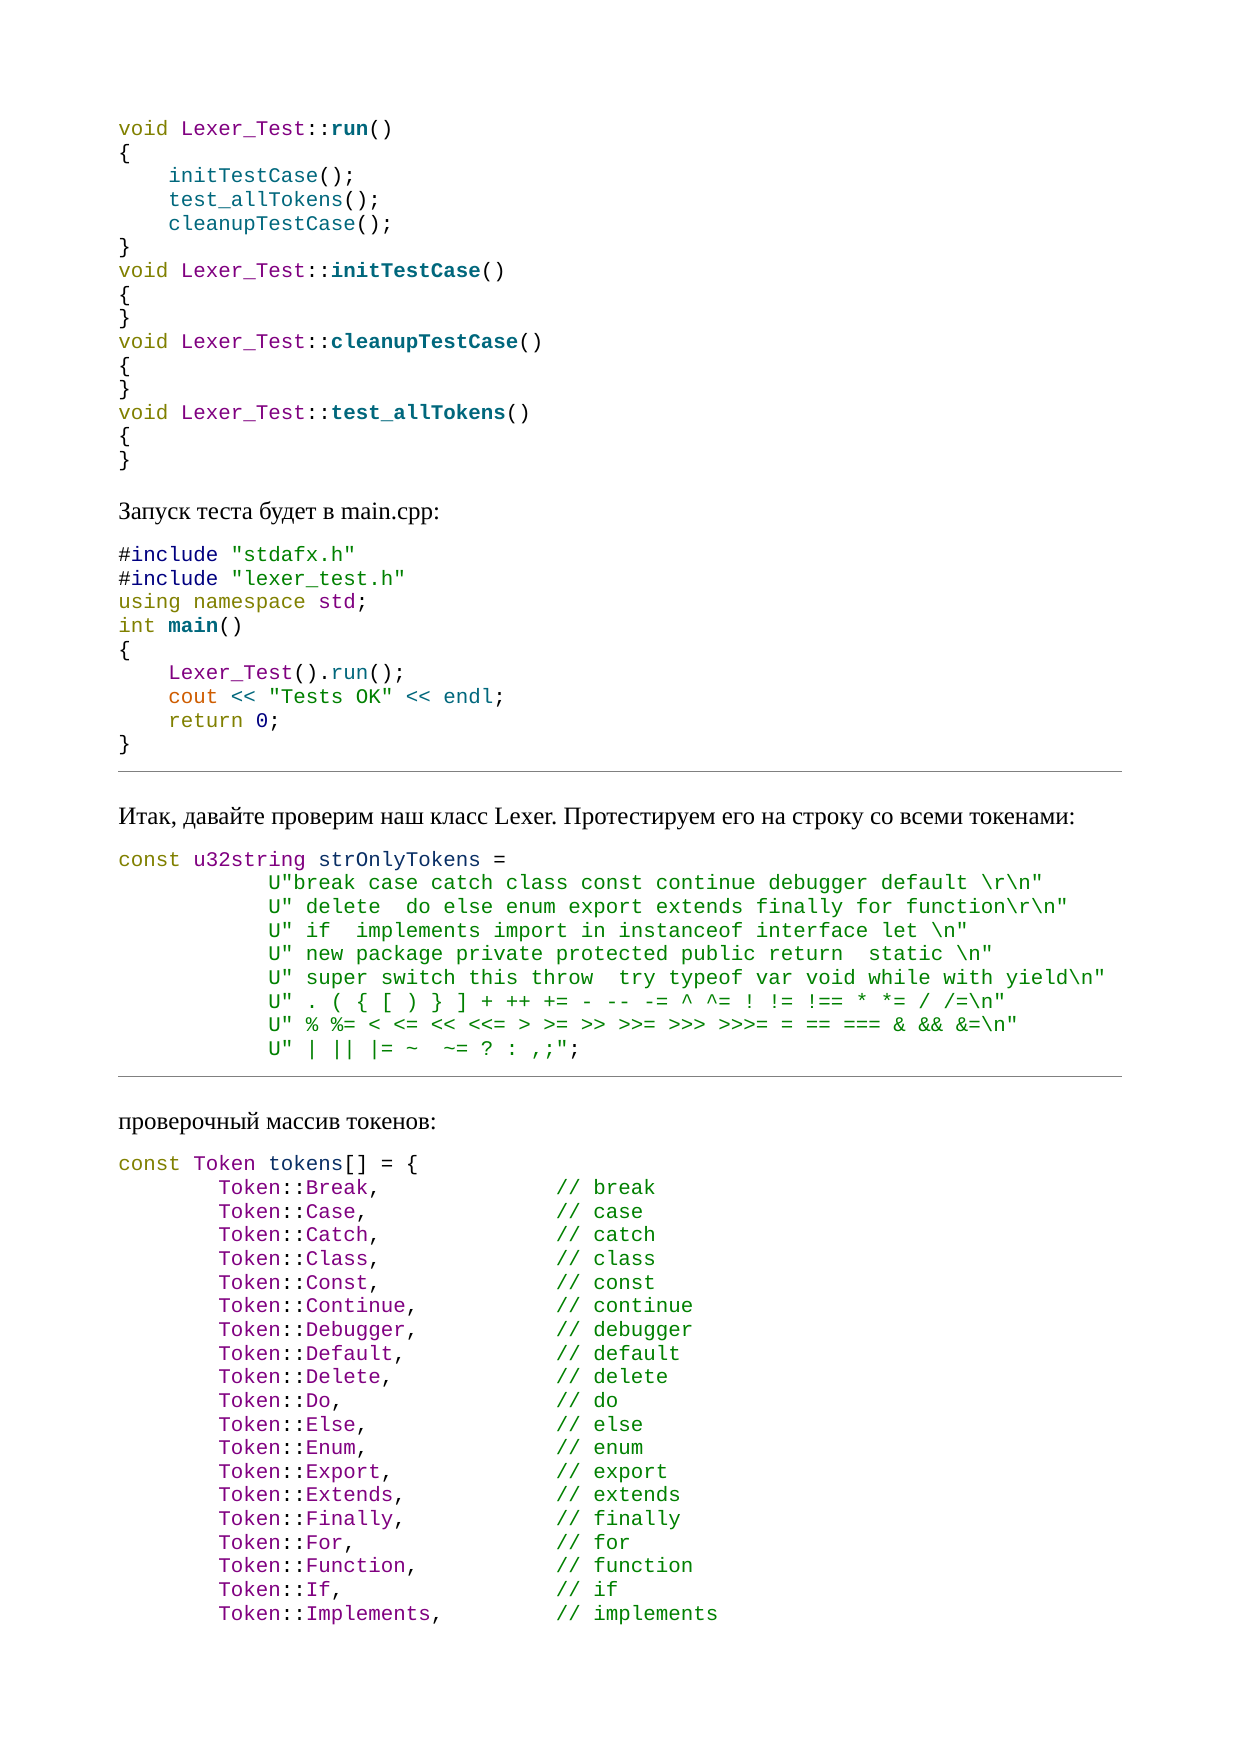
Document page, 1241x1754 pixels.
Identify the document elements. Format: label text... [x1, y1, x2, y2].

text const Token tokens[] = { [118, 1153, 1122, 1177]
text { [118, 426, 1122, 449]
text { [118, 354, 1122, 378]
text Lexer_Test().run(); [118, 662, 1122, 686]
text U" if implements import in instanceof interface let \n" [118, 920, 1122, 943]
text } [118, 378, 1122, 402]
text Token::Case, // case [118, 1201, 1122, 1224]
text { [118, 142, 1122, 165]
text void Lexer_Test::test_allTokens() [118, 402, 1122, 426]
text test_allTokens(); [118, 189, 1122, 213]
text U" % %= < <= << <<= > >= >> >>= >>> >>>= = == === & && &=\n" [118, 1014, 1122, 1038]
text Token::Finally, // finally [118, 1508, 1122, 1532]
text Token::Debugger, // debugger [118, 1319, 1122, 1343]
text Token::For, // for [118, 1532, 1122, 1555]
text } [118, 307, 1122, 331]
text } [118, 733, 1122, 757]
text Token::Extends, // extends [118, 1484, 1122, 1508]
text U"break case catch class const continue debugger default \r\n" [118, 872, 1122, 896]
text Token::Delete, // delete [118, 1366, 1122, 1390]
text int main() [118, 615, 1122, 639]
text Token::Catch, // catch [118, 1224, 1122, 1248]
text #include "stdafx.h" [118, 544, 1122, 568]
text U" . ( { [ ) } ] + ++ += - -- -= ^ ^= ! != !== * *= / /=\n" [118, 991, 1122, 1014]
text Итак, давайте проверим наш класс Lexer. Протестируем его на строку со всеми токенами: [118, 801, 1122, 830]
text U" super switch this throw try typeof var void while with yield\n" [118, 967, 1122, 991]
text проверочный массив токенов: [118, 1106, 1122, 1134]
text using namespace std; [118, 591, 1122, 615]
text cout << "Tests OK" << endl; [118, 686, 1122, 709]
text U" delete do else enum export extends finally for function\r\n" [118, 896, 1122, 920]
text Запуск теста будет в main.cpp: [118, 496, 1122, 525]
text } [118, 449, 1122, 473]
text Token::Enum, // enum [118, 1437, 1122, 1461]
text { [118, 639, 1122, 662]
text U" new package private protected public return static \n" [118, 943, 1122, 967]
text Token::Else, // else [118, 1413, 1122, 1437]
text #include "lexer_test.h" [118, 568, 1122, 591]
text U" | || |= ~ ~= ? : ,;"; [118, 1038, 1122, 1062]
text const u32string strOnlyTokens = [118, 849, 1122, 872]
text Token::Class, // class [118, 1248, 1122, 1272]
text } [118, 236, 1122, 260]
text void Lexer_Test::cleanupTestCase() [118, 331, 1122, 354]
text Token::Function, // function [118, 1555, 1122, 1579]
text Token::Export, // export [118, 1461, 1122, 1484]
text Token::Implements, // implements [118, 1603, 1122, 1626]
text Token::If, // if [118, 1579, 1122, 1603]
text void Lexer_Test::run() [118, 118, 1122, 142]
text Token::Const, // const [118, 1272, 1122, 1295]
text initTestCase(); [118, 165, 1122, 189]
text cleanupTestCase(); [118, 213, 1122, 236]
text Token::Do, // do [118, 1390, 1122, 1413]
text { [118, 284, 1122, 307]
text Token::Break, // break [118, 1177, 1122, 1201]
text return 0; [118, 709, 1122, 733]
text Token::Continue, // continue [118, 1295, 1122, 1319]
text Token::Default, // default [118, 1343, 1122, 1366]
text void Lexer_Test::initTestCase() [118, 260, 1122, 284]
